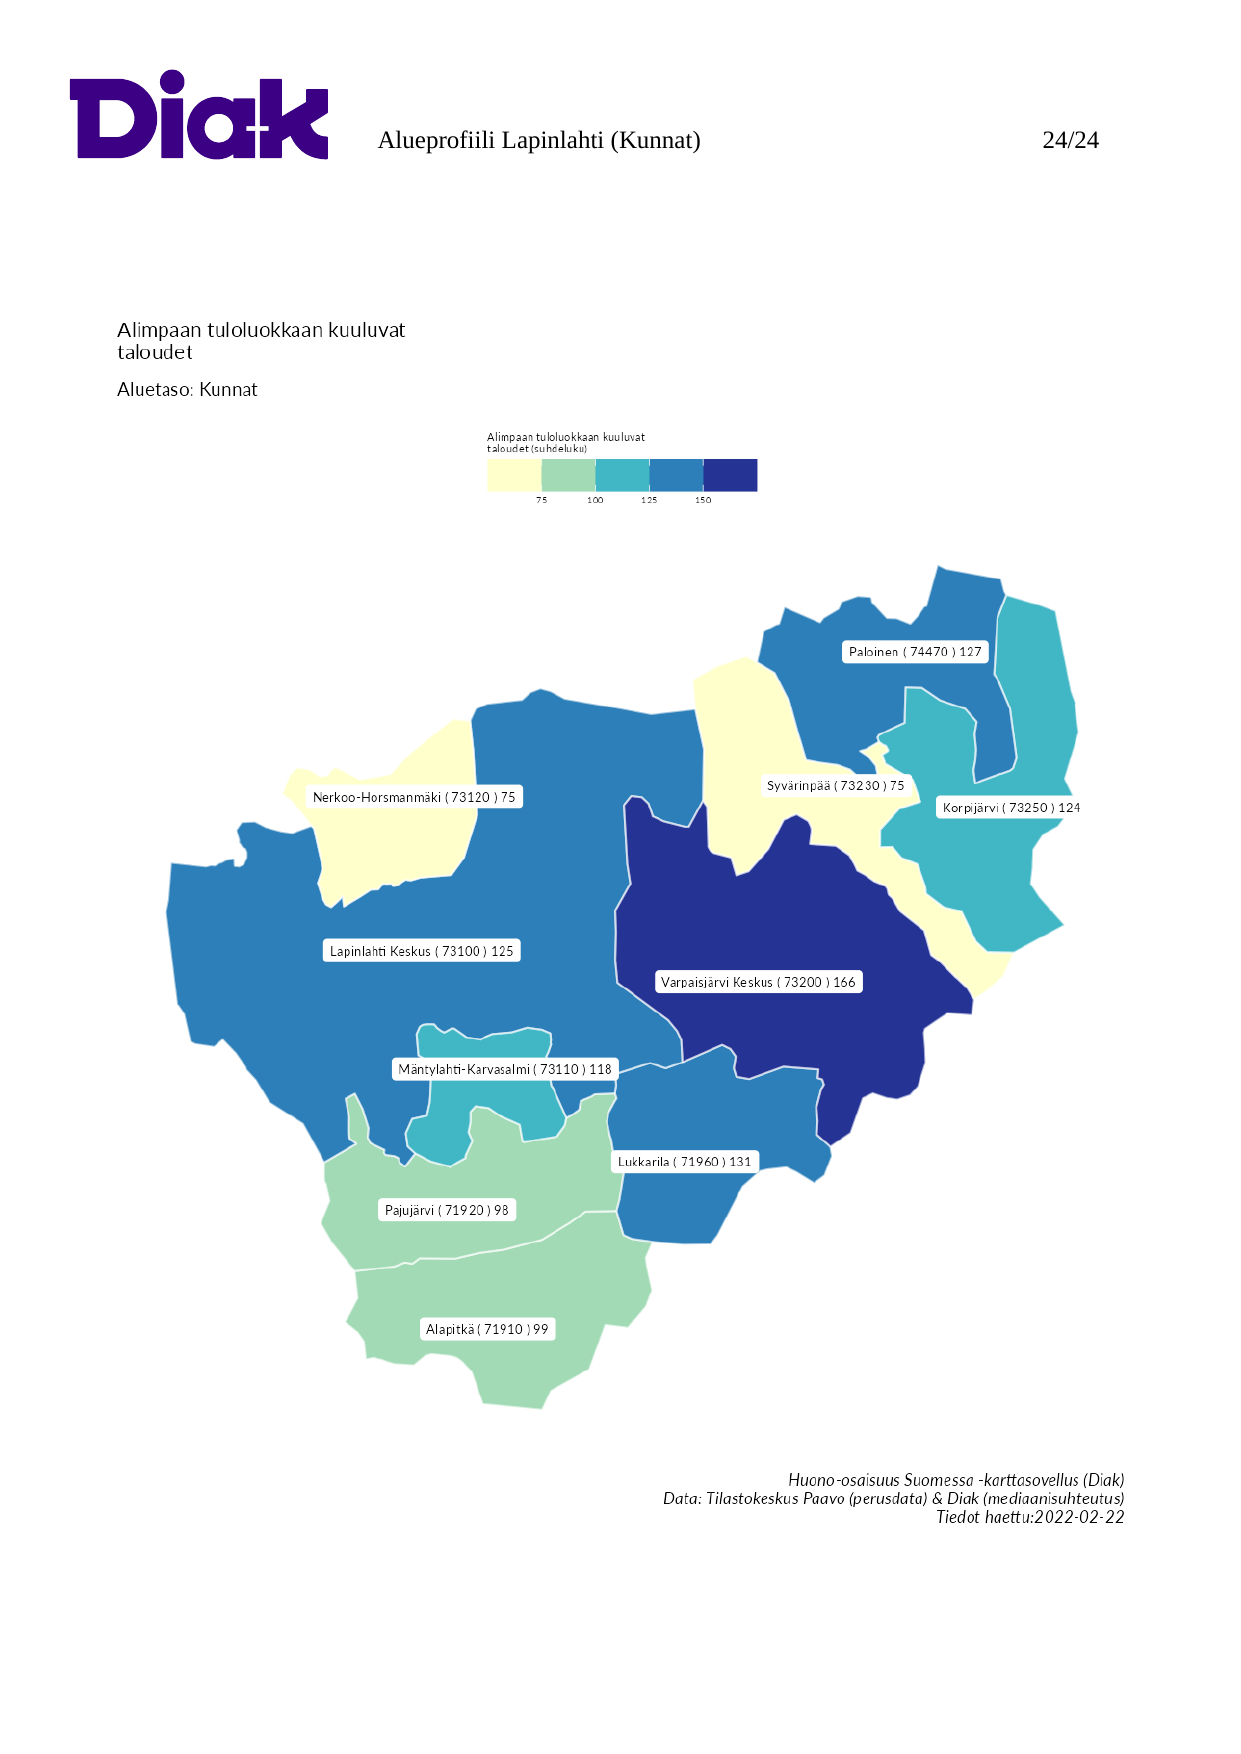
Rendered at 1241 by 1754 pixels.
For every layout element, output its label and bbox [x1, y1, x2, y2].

picture [61, 196, 1179, 1651]
